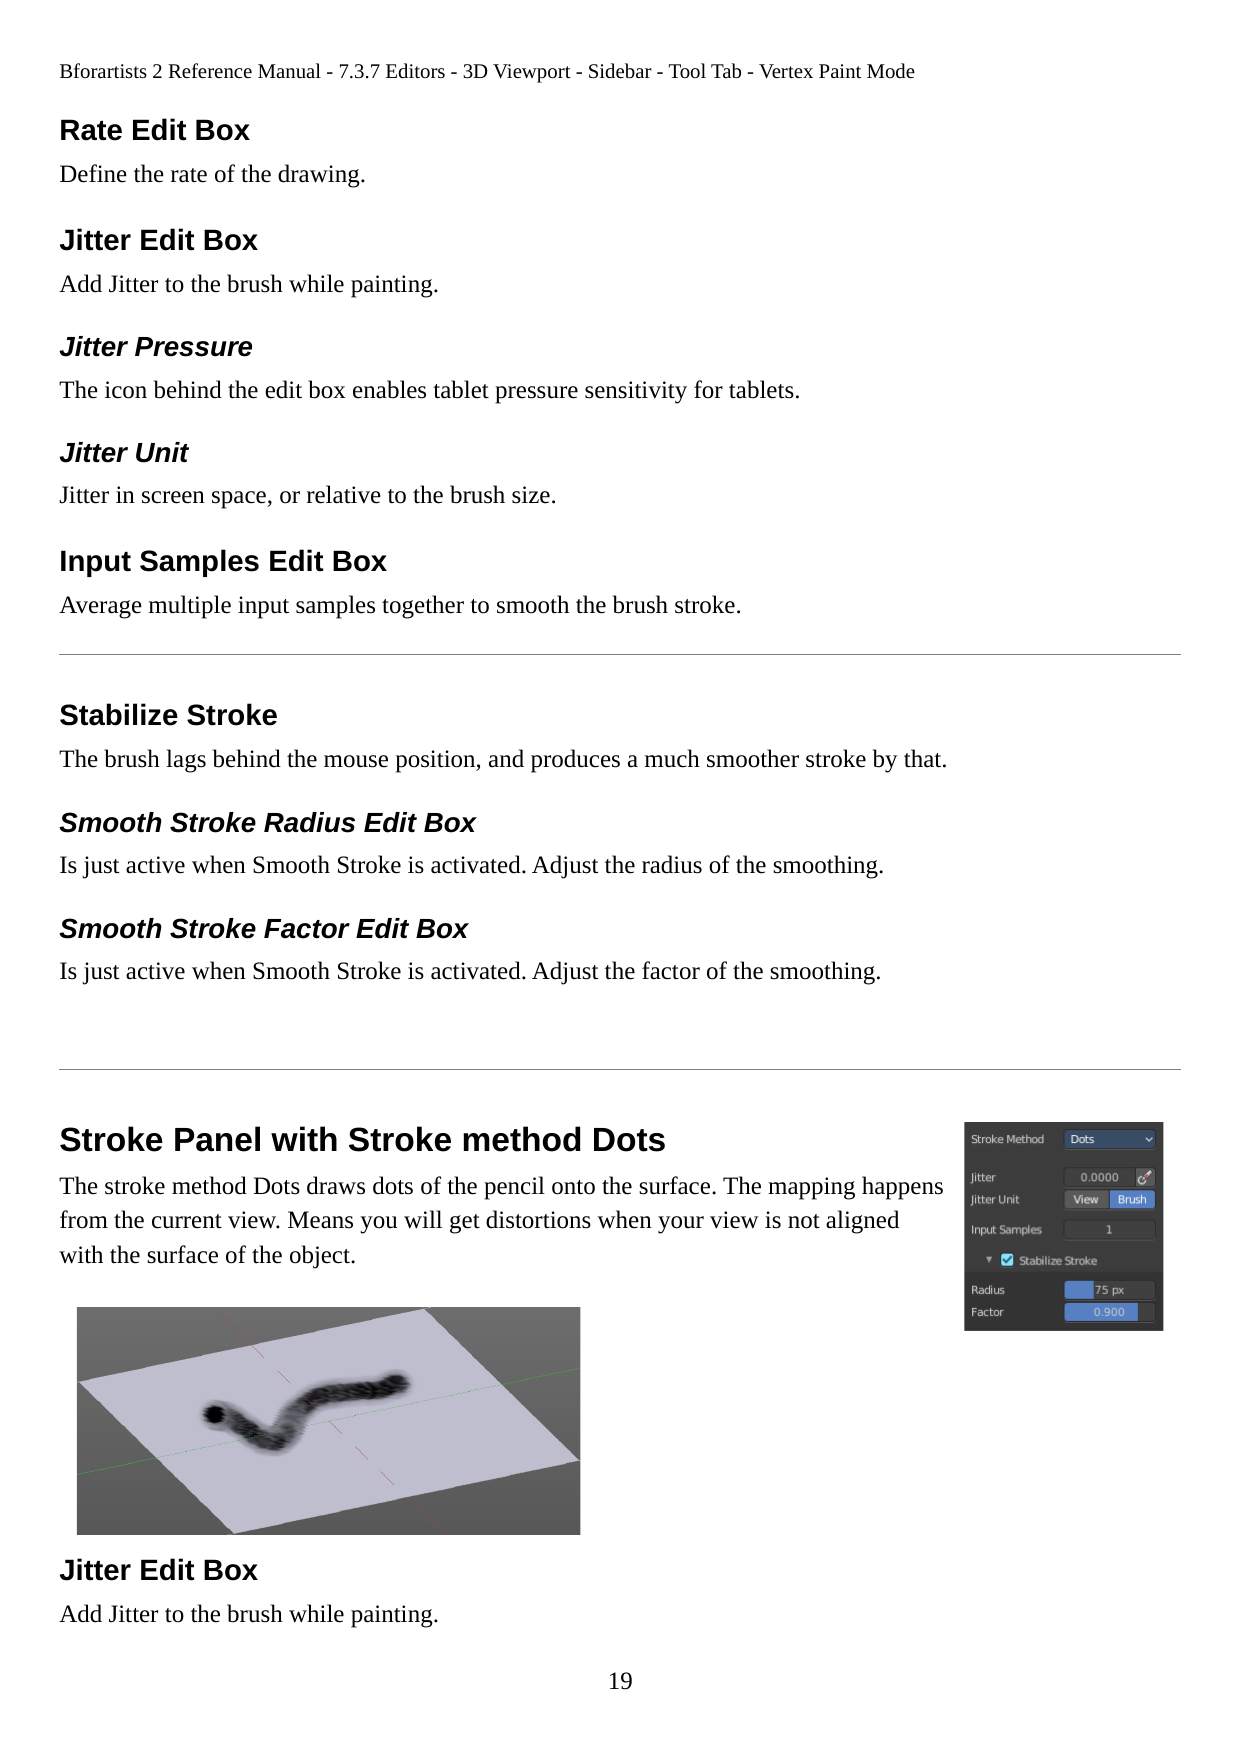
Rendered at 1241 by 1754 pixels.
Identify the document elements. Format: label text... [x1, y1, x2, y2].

text Add Jitter to the brush while painting. [59, 1599, 1181, 1628]
picture [964, 1122, 1164, 1331]
text The icon behind the edit box enables tablet pressure sensitivity for tablets. [59, 375, 1181, 403]
text Average multiple input samples together to smooth the brush stroke. [59, 591, 1181, 619]
subtitle Rate Edit Box [59, 113, 1181, 146]
subtitle Smooth Stroke Radius Edit Box [59, 806, 1181, 838]
subtitle Jitter Edit Box [59, 1535, 1181, 1586]
picture [76, 1307, 581, 1535]
text Is just active when Smooth Stroke is activated. Adjust the radius of the smoothing. [59, 851, 1181, 879]
text Define the rate of the drawing. [59, 159, 1181, 188]
subtitle Stroke Panel with Stroke method Dots [59, 1119, 1181, 1158]
text The brush lags behind the mouse position, and produces a much smoother stroke by that. [59, 744, 1181, 773]
subtitle Jitter Edit Box [59, 222, 1181, 256]
subtitle Jitter Unit [59, 436, 1181, 468]
text Is just active when Smooth Stroke is activated. Adjust the factor of the smoothing. [59, 956, 1181, 985]
subtitle Input Samples Edit Box [59, 544, 1181, 578]
text Jitter in screen space, or relative to the brush size. [59, 481, 1181, 509]
text Add Jitter to the brush while painting. [59, 269, 1181, 297]
subtitle Stabilize Stroke [59, 698, 1181, 732]
text The stroke method Dots draws dots of the pencil onto the surface. The mapping happens from the current view. Means you will get distortions when your view is not aligned with the surface of the object. [59, 1171, 964, 1268]
subtitle Jitter Pressure [59, 330, 1181, 362]
subtitle Smooth Stroke Factor Edit Box [59, 912, 1181, 944]
